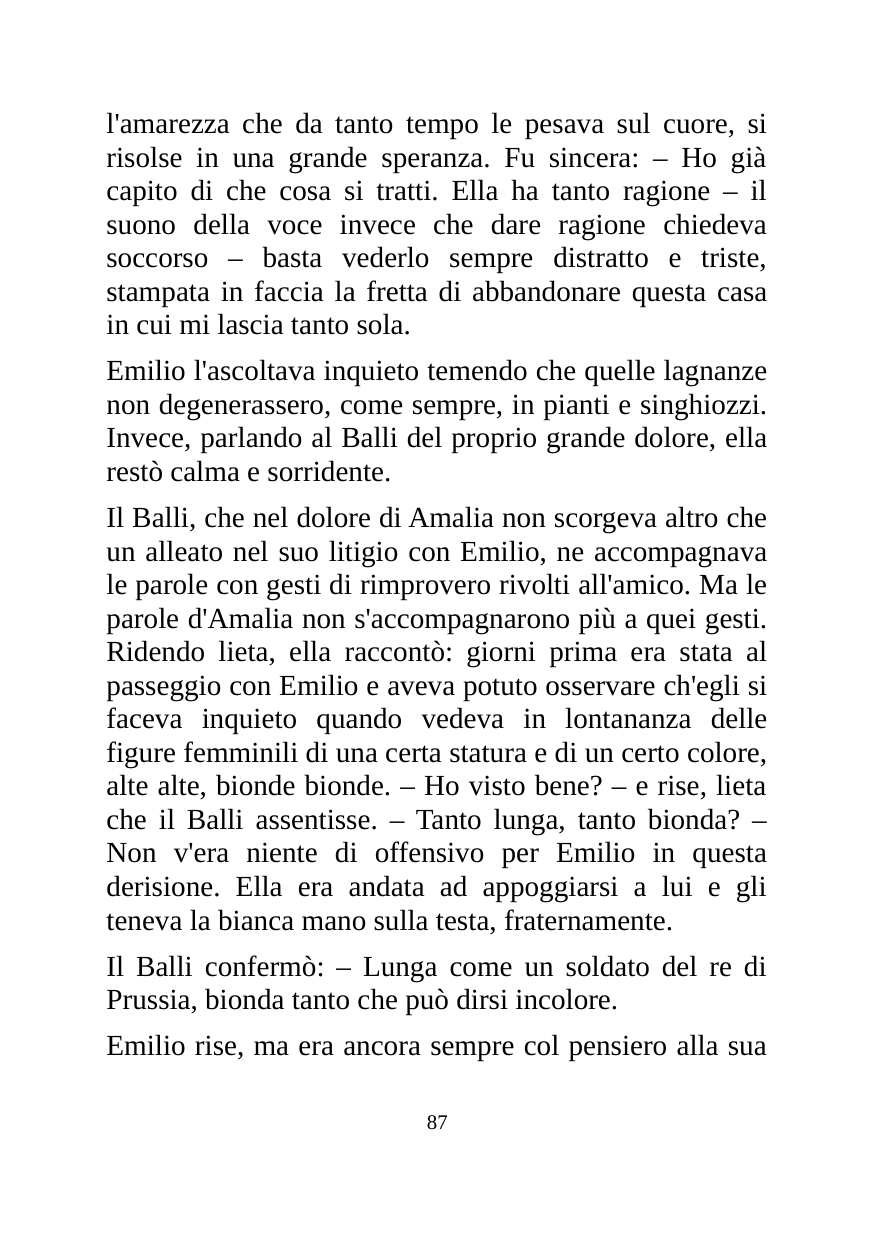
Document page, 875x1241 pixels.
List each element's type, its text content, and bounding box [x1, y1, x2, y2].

text Emilio rise, ma era ancora sempre col pensiero alla sua [106, 1028, 768, 1062]
text Il Balli, che nel dolore di Amalia non scorgeva altro che un alleato nel suo litigio con Emilio, ne accompagnava le parole con gesti di rimprovero rivolti all'amico. Ma le parole d'Amalia non s'accompagnarono più a quei gesti. Ridendo lieta, ella raccontò: giorni prima era stata al passeggio con Emilio e aveva potuto osservare ch'egli si faceva inquieto quando vedeva in lontananza delle figure femminili di una certa statura e di un certo colore, alte alte, bionde bionde. – Ho visto bene? – e rise, lieta che il Balli assentisse. – Tanto lunga, tanto bionda? – Non v'era niente di offensivo per Emilio in questa derisione. Ella era andata ad appoggiarsi a lui e gli teneva la bianca mano sulla testa, fraternamente. [106, 500, 768, 936]
text l'amarezza che da tanto tempo le pesava sul cuore, si risolse in una grande speranza. Fu sincera: – Ho già capito di che cosa si tratti. Ella ha tanto ragione – il suono della voce invece che dare ragione chiedeva soccorso – basta vederlo sempre distratto e triste, stampata in faccia la fretta di abbandonare questa casa in cui mi lascia tanto sola. [106, 106, 768, 341]
text Il Balli confermò: – Lunga come un soldato del re di Prussia, bionda tanto che può dirsi incolore. [106, 949, 768, 1016]
text Emilio l'ascoltava inquieto temendo che quelle lagnanze non degenerassero, come sempre, in pianti e singhiozzi. Invece, parlando al Balli del proprio grande dolore, ella restò calma e sorridente. [106, 353, 768, 488]
